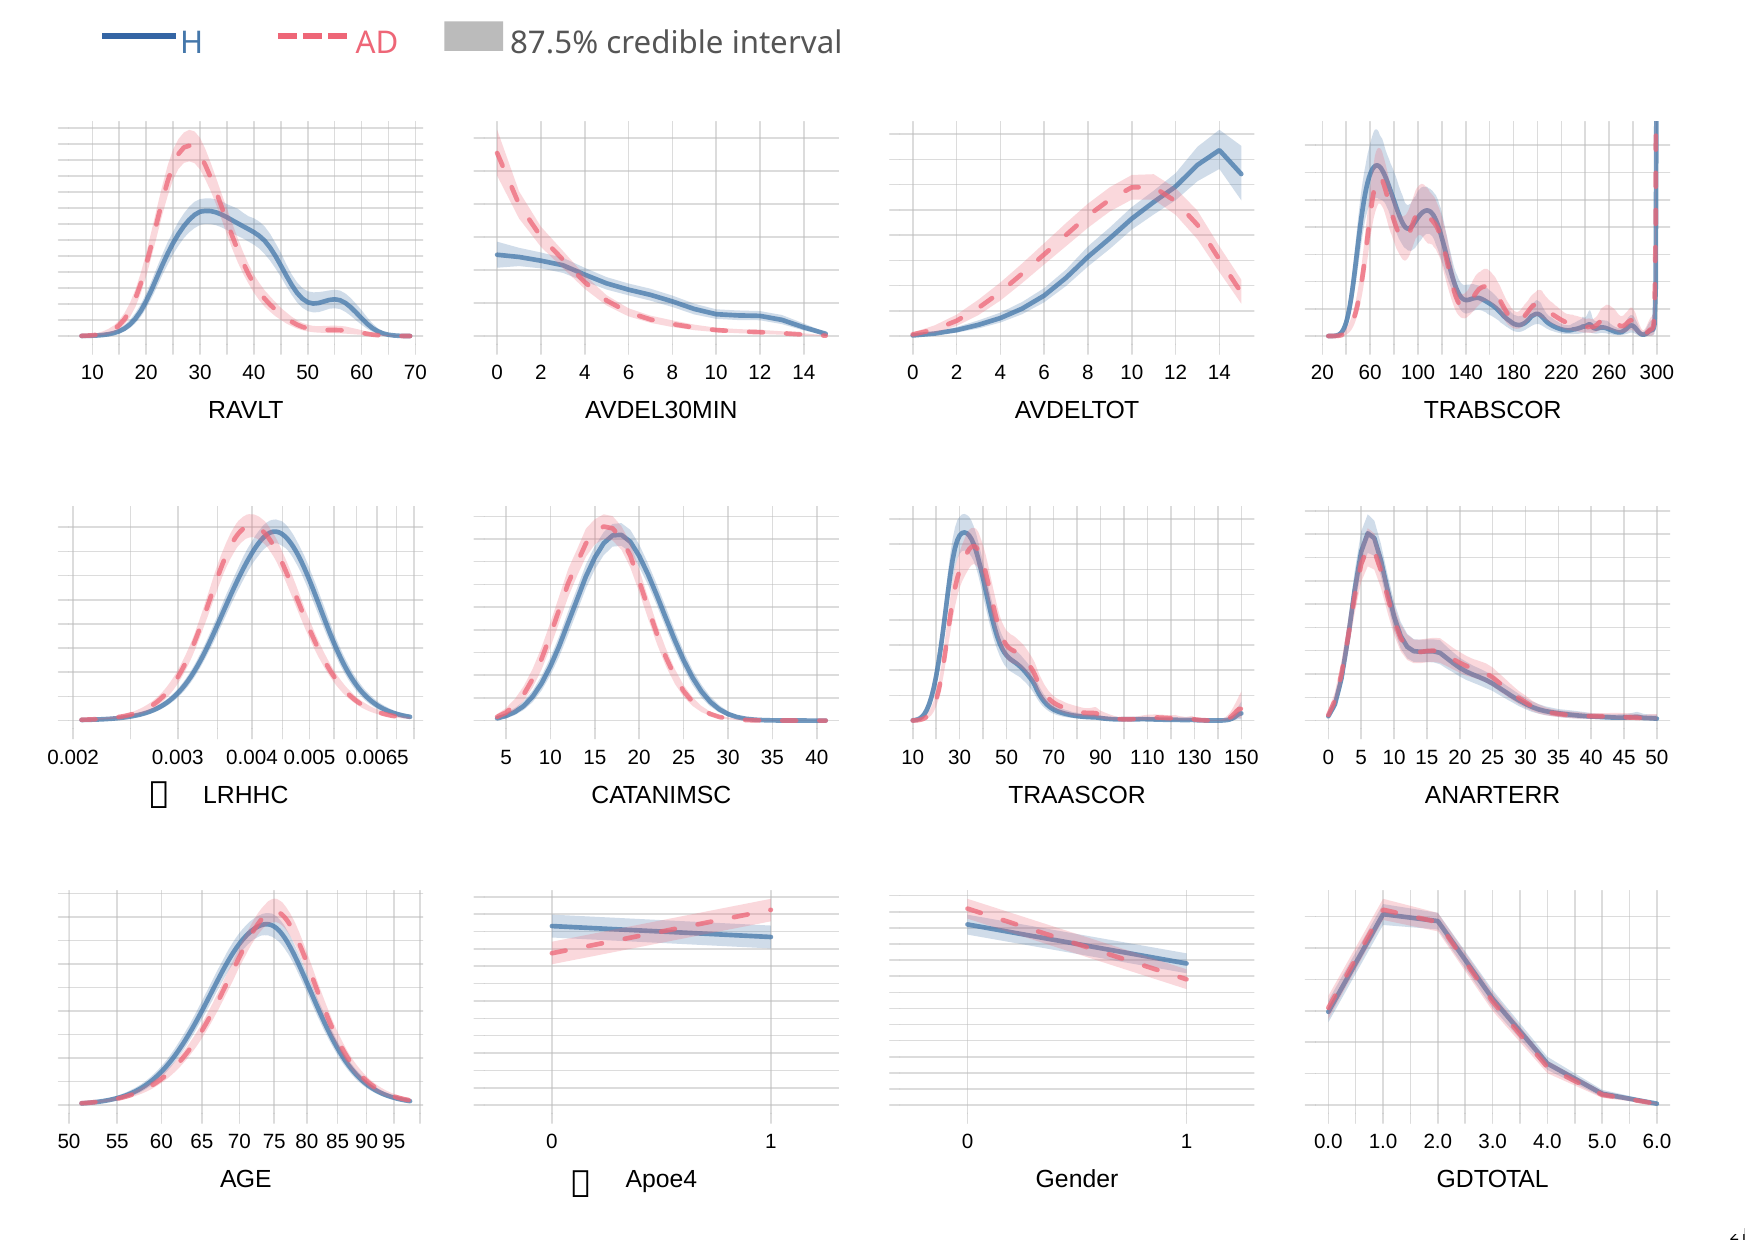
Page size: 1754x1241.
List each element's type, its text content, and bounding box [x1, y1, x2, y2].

text_box AD [340, 13, 416, 60]
picture [9, 6, 1745, 1234]
text_box 87.5% credible interval [495, 13, 843, 60]
text_box H [165, 13, 253, 60]
text_box 🧠 [132, 760, 214, 826]
text_box [444, 21, 495, 51]
text_box 🧬 [554, 1149, 636, 1215]
